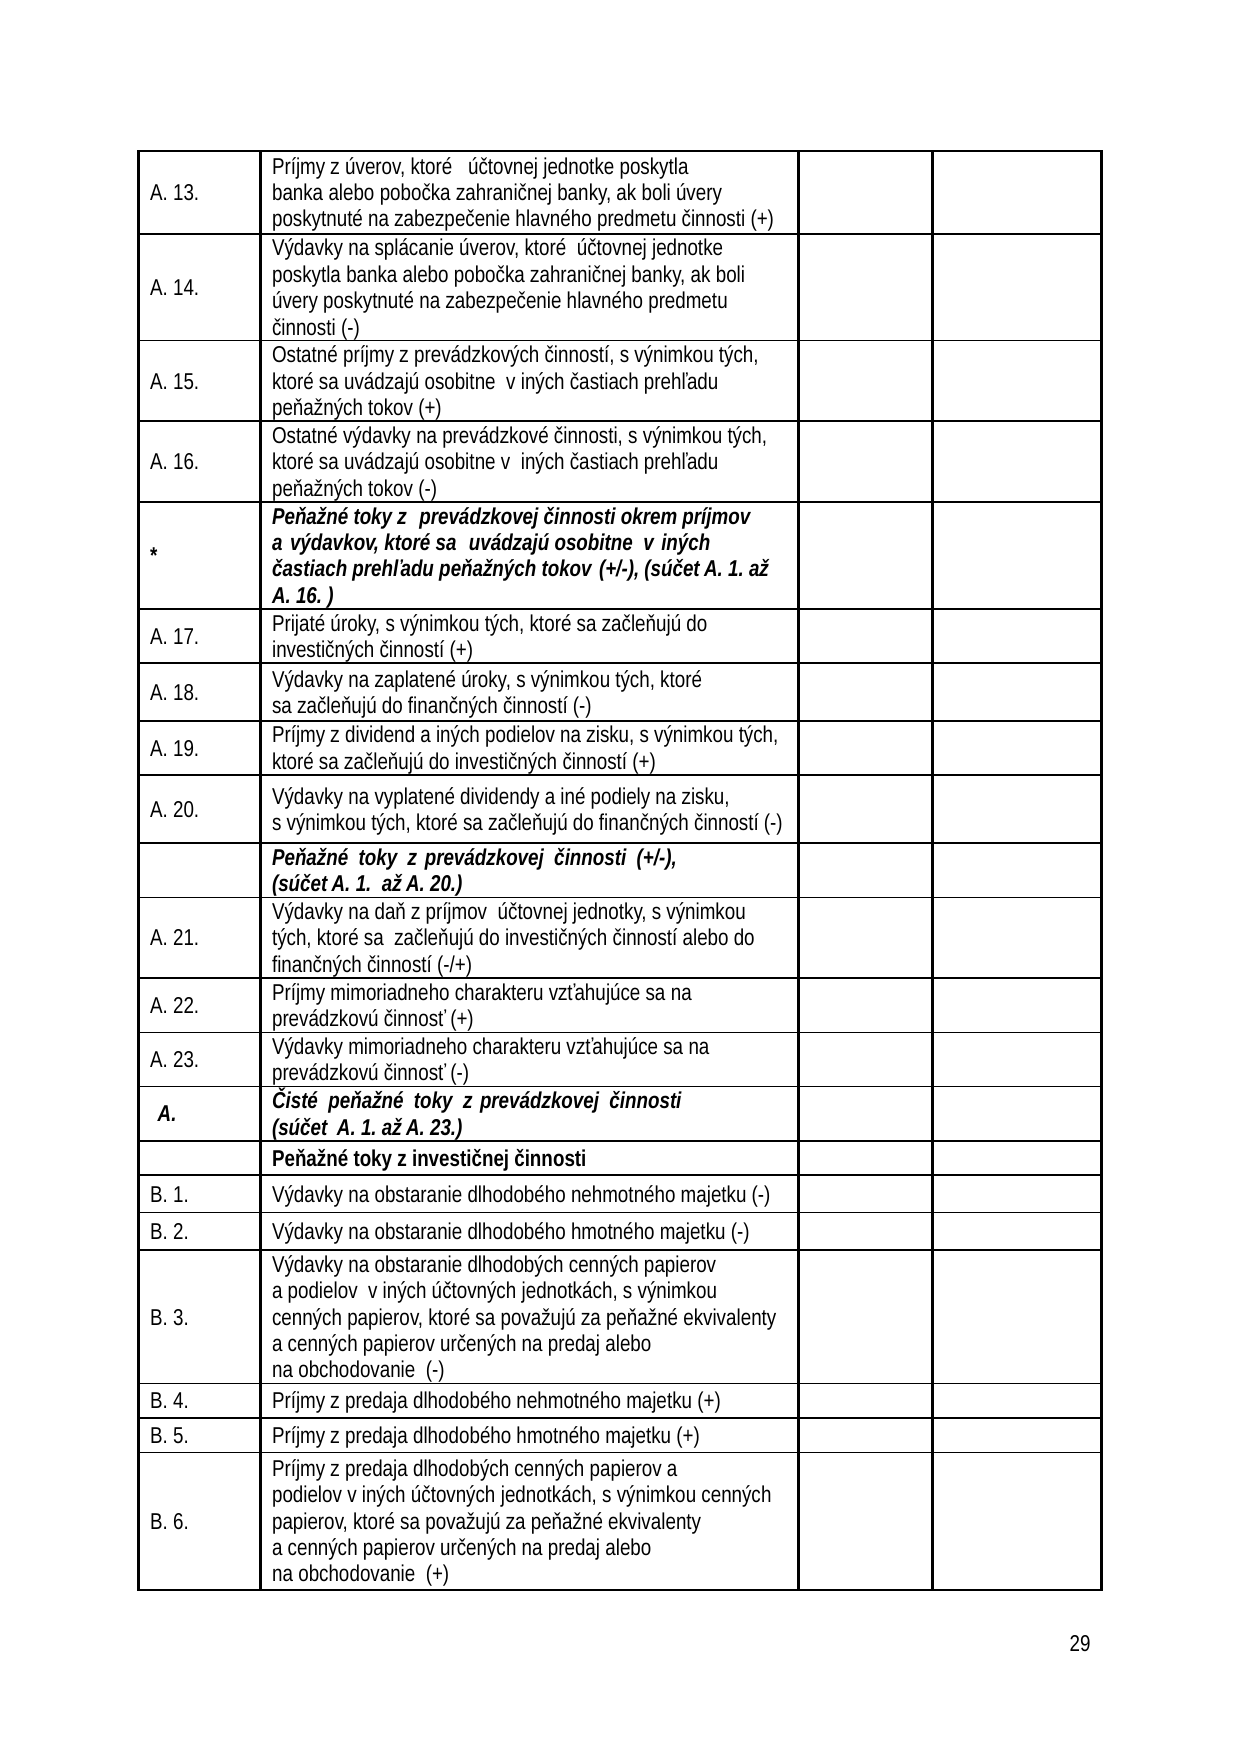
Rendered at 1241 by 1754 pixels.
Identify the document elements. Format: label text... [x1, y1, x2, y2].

table_cell A. 17. [140, 610, 259, 662]
table_cell Prijaté úroky, s výnimkou tých, ktoré sa začleňujú do investičných činností (+) [262, 610, 797, 662]
table_cell B. 2. [140, 1213, 259, 1249]
table_cell [140, 1142, 259, 1174]
table_cell [800, 1176, 931, 1212]
table_cell [934, 1419, 1100, 1451]
table_cell B. 6. [140, 1453, 259, 1589]
table_cell Príjmy z predaja dlhodobého nehmotného majetku (+) [262, 1384, 797, 1417]
table_cell A. 14. [140, 235, 259, 340]
table_cell Príjmy z predaja dlhodobých cenných papierov a podielov v iných účtovných jednotkách, s výnimkou cenných papierov, ktoré sa považujú za peňažné ekvivalenty a cenných papierov určených na predaj alebo na obchodovanie (+) [262, 1453, 797, 1589]
table_cell [800, 610, 931, 662]
table_cell Výdavky na obstaranie dlhodobého nehmotného majetku (-) [262, 1176, 797, 1212]
table_cell [934, 898, 1100, 977]
table_cell [934, 1384, 1100, 1417]
table_cell [800, 776, 931, 842]
table_cell Výdavky na daň z príjmov účtovnej jednotky, s výnimkou tých, ktoré sa začleňujú do investičných činností alebo do finančných činností (-/+) [262, 898, 797, 977]
table_cell B. 1. [140, 1176, 259, 1212]
table_cell [800, 235, 931, 340]
table_cell A. 19. [140, 722, 259, 774]
table_cell [934, 844, 1100, 896]
table_cell [800, 1453, 931, 1589]
table_cell [934, 610, 1100, 662]
table_cell A. 20. [140, 776, 259, 842]
table_cell Čisté peňažné toky z prevádzkovej činnosti (súčet A. 1. až A. 23.) [262, 1087, 797, 1140]
table_cell [800, 844, 931, 896]
table_cell [934, 776, 1100, 842]
table_cell A. [140, 1087, 259, 1140]
table_cell [800, 722, 931, 774]
table_cell [800, 422, 931, 501]
table_cell [934, 235, 1100, 340]
table_cell [934, 1033, 1100, 1086]
table_cell [800, 1087, 931, 1140]
table_cell Ostatné výdavky na prevádzkové činnosti, s výnimkou tých, ktoré sa uvádzajú osobitne v iných častiach prehľadu peňažných tokov (-) [262, 422, 797, 501]
table_cell Peňažné toky z investičnej činnosti [262, 1142, 797, 1174]
table_cell [800, 152, 931, 233]
table_cell Výdavky na vyplatené dividendy a iné podiely na zisku, s výnimkou tých, ktoré sa začleňujú do finančných činností (-) [262, 776, 797, 842]
table_cell A. 16. [140, 422, 259, 501]
table_cell [800, 1384, 931, 1417]
table_cell Výdavky na zaplatené úroky, s výnimkou tých, ktoré sa začleňujú do finančných činností (-) [262, 664, 797, 720]
table_cell [800, 1213, 931, 1249]
table_cell [934, 1087, 1100, 1140]
table_cell Výdavky na splácanie úverov, ktoré účtovnej jednotke poskytla banka alebo pobočka zahraničnej banky, ak boli úvery poskytnuté na zabezpečenie hlavného predmetu činnosti (-) [262, 235, 797, 340]
table_cell [140, 844, 259, 896]
table_cell [800, 979, 931, 1031]
table_cell A. 15. [140, 341, 259, 420]
table_cell A. 23. [140, 1033, 259, 1086]
table_cell [800, 1142, 931, 1174]
table_cell Peňažné toky z prevádzkovej činnosti okrem príjmov a výdavkov, ktoré sa uvádzajú osobitne v iných častiach prehľadu peňažných tokov (+/-), (súčet A. 1. až A. 16. ) [262, 503, 797, 608]
table_cell [800, 664, 931, 720]
table_cell Ostatné príjmy z prevádzkových činností, s výnimkou tých, ktoré sa uvádzajú osobitne v iných častiach prehľadu peňažných tokov (+) [262, 341, 797, 420]
table_cell [934, 664, 1100, 720]
table_cell Výdavky mimoriadneho charakteru vzťahujúce sa na prevádzkovú činnosť (-) [262, 1033, 797, 1086]
table_cell [934, 722, 1100, 774]
table_cell [934, 1251, 1100, 1383]
table_cell [934, 1453, 1100, 1589]
table_cell Príjmy mimoriadneho charakteru vzťahujúce sa na prevádzkovú činnosť (+) [262, 979, 797, 1031]
table_cell * [140, 503, 259, 608]
table_cell A. 13. [140, 152, 259, 233]
table_cell [800, 1033, 931, 1086]
table_cell [934, 1176, 1100, 1212]
table_cell B. 5. [140, 1419, 259, 1451]
table_cell [934, 1213, 1100, 1249]
table_cell B. 4. [140, 1384, 259, 1417]
table_cell [934, 503, 1100, 608]
table_cell A. 22. [140, 979, 259, 1031]
table_cell [934, 979, 1100, 1031]
table_cell [800, 898, 931, 977]
table_cell [800, 503, 931, 608]
table_cell A. 21. [140, 898, 259, 977]
table_cell [934, 422, 1100, 501]
table_cell Príjmy z dividend a iných podielov na zisku, s výnimkou tých, ktoré sa začleňujú do investičných činností (+) [262, 722, 797, 774]
table_cell Príjmy z úverov, ktoré účtovnej jednotke poskytla banka alebo pobočka zahraničnej banky, ak boli úvery poskytnuté na zabezpečenie hlavného predmetu činnosti (+) [262, 152, 797, 233]
table_cell A. 18. [140, 664, 259, 720]
table_cell [800, 1419, 931, 1451]
table_cell Výdavky na obstaranie dlhodobých cenných papierov a podielov v iných účtovných jednotkách, s výnimkou cenných papierov, ktoré sa považujú za peňažné ekvivalenty a cenných papierov určených na predaj alebo na obchodovanie (-) [262, 1251, 797, 1383]
table_cell [934, 152, 1100, 233]
table_cell [934, 1142, 1100, 1174]
table_cell Výdavky na obstaranie dlhodobého hmotného majetku (-) [262, 1213, 797, 1249]
table_cell [800, 341, 931, 420]
table_cell [800, 1251, 931, 1383]
table_cell Príjmy z predaja dlhodobého hmotného majetku (+) [262, 1419, 797, 1451]
table_cell B. 3. [140, 1251, 259, 1383]
table_cell [934, 341, 1100, 420]
table_cell Peňažné toky z prevádzkovej činnosti (+/-), (súčet A. 1. až A. 20.) [262, 844, 797, 896]
